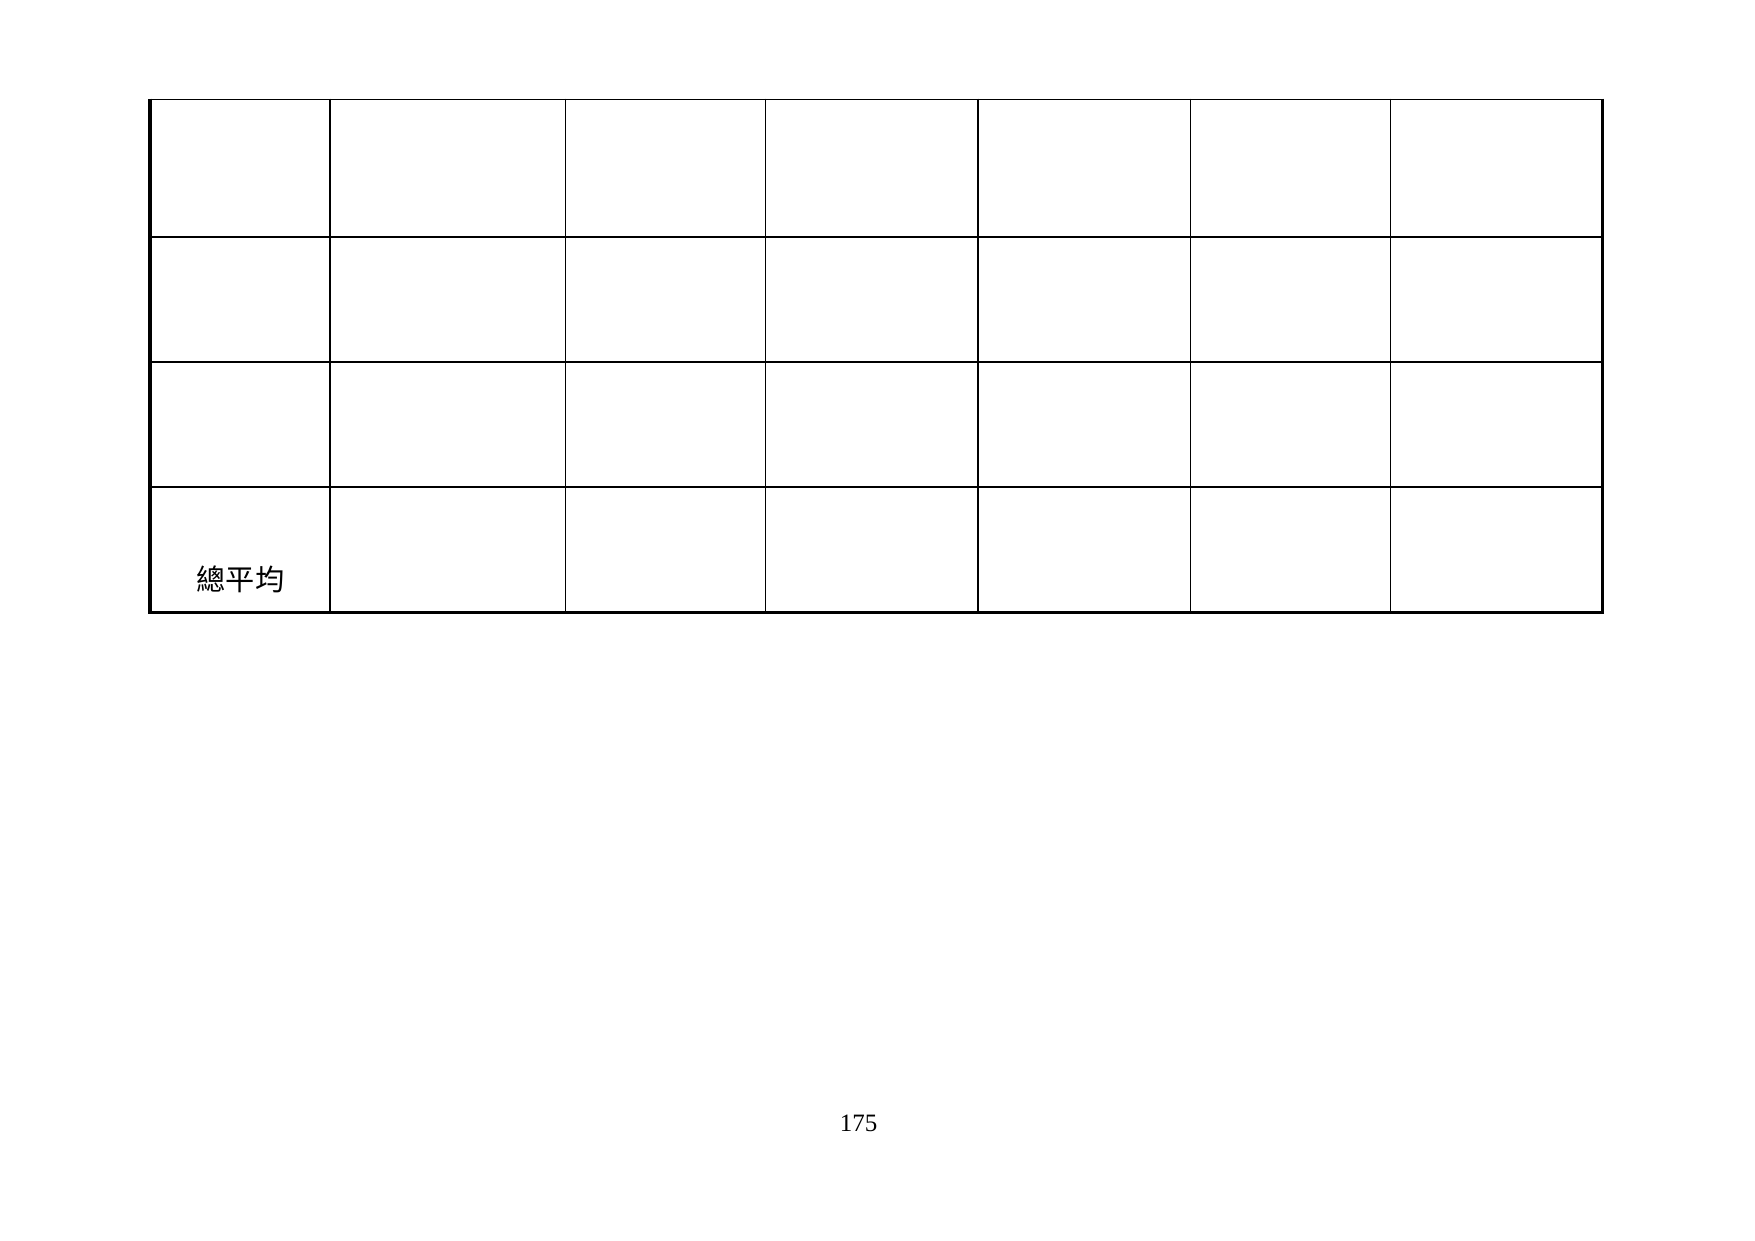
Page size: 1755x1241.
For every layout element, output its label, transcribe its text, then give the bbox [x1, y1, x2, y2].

table_cell [566, 363, 765, 486]
table_cell [979, 238, 1190, 361]
table_cell [1191, 363, 1390, 486]
table_cell [766, 238, 977, 361]
table_cell [1391, 363, 1601, 486]
table_cell [1391, 100, 1601, 236]
table_cell [1191, 100, 1390, 236]
table_cell [979, 488, 1190, 611]
table_cell [331, 488, 565, 611]
table_cell [766, 488, 977, 611]
table_cell [979, 100, 1190, 236]
table_cell [331, 100, 565, 236]
table_cell [1191, 488, 1390, 611]
table_cell 總平均 [152, 488, 329, 611]
table_cell [1391, 238, 1601, 361]
table_cell [331, 363, 565, 486]
table_cell [1191, 238, 1390, 361]
table_cell [566, 100, 765, 236]
table_cell [152, 238, 329, 361]
table_cell [566, 488, 765, 611]
table_cell [152, 100, 329, 236]
table_cell [1391, 488, 1601, 611]
table_cell [152, 363, 329, 486]
table_cell [566, 238, 765, 361]
table_cell [979, 363, 1190, 486]
table_cell [766, 363, 977, 486]
table_cell [766, 100, 977, 236]
table_cell [331, 238, 565, 361]
